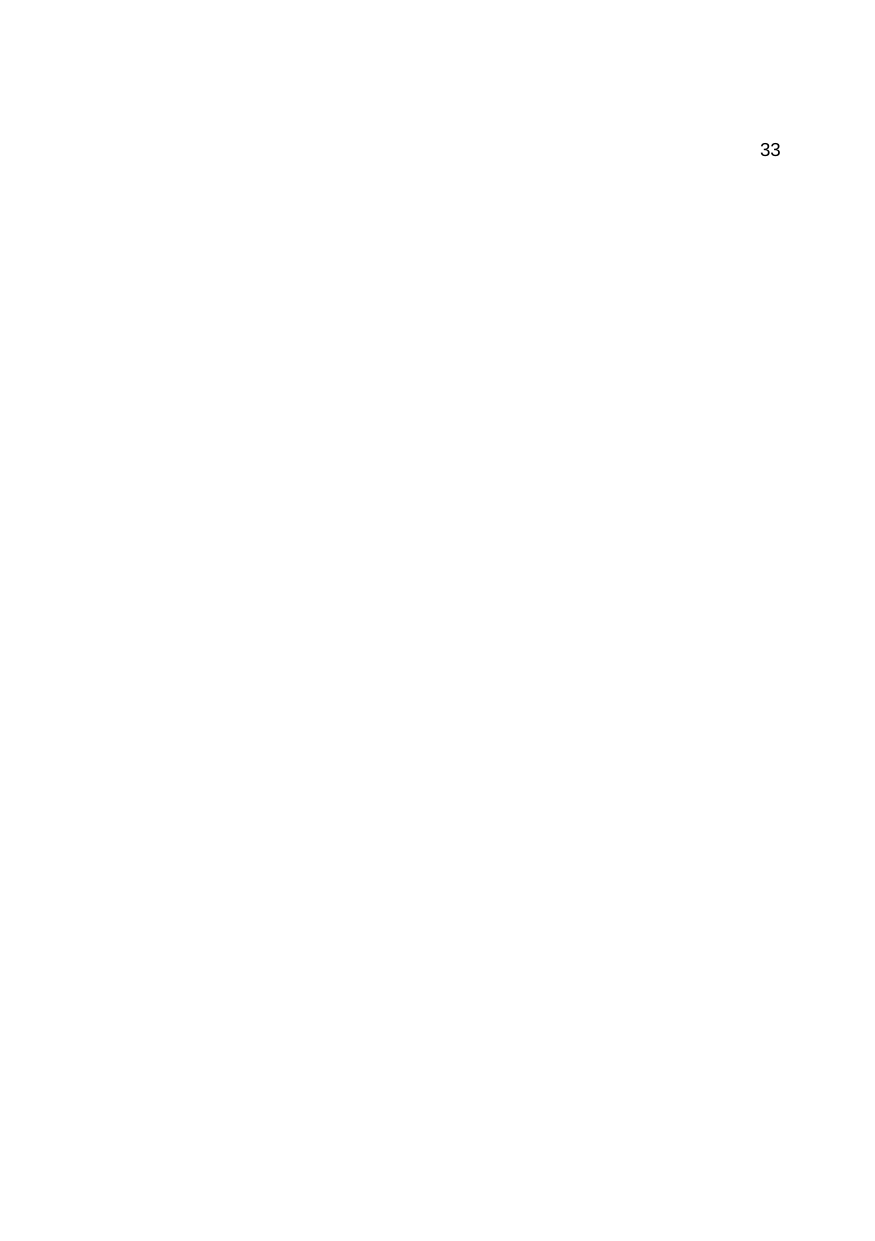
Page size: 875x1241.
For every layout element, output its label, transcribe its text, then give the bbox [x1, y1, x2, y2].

text 33 [123, 139, 781, 161]
